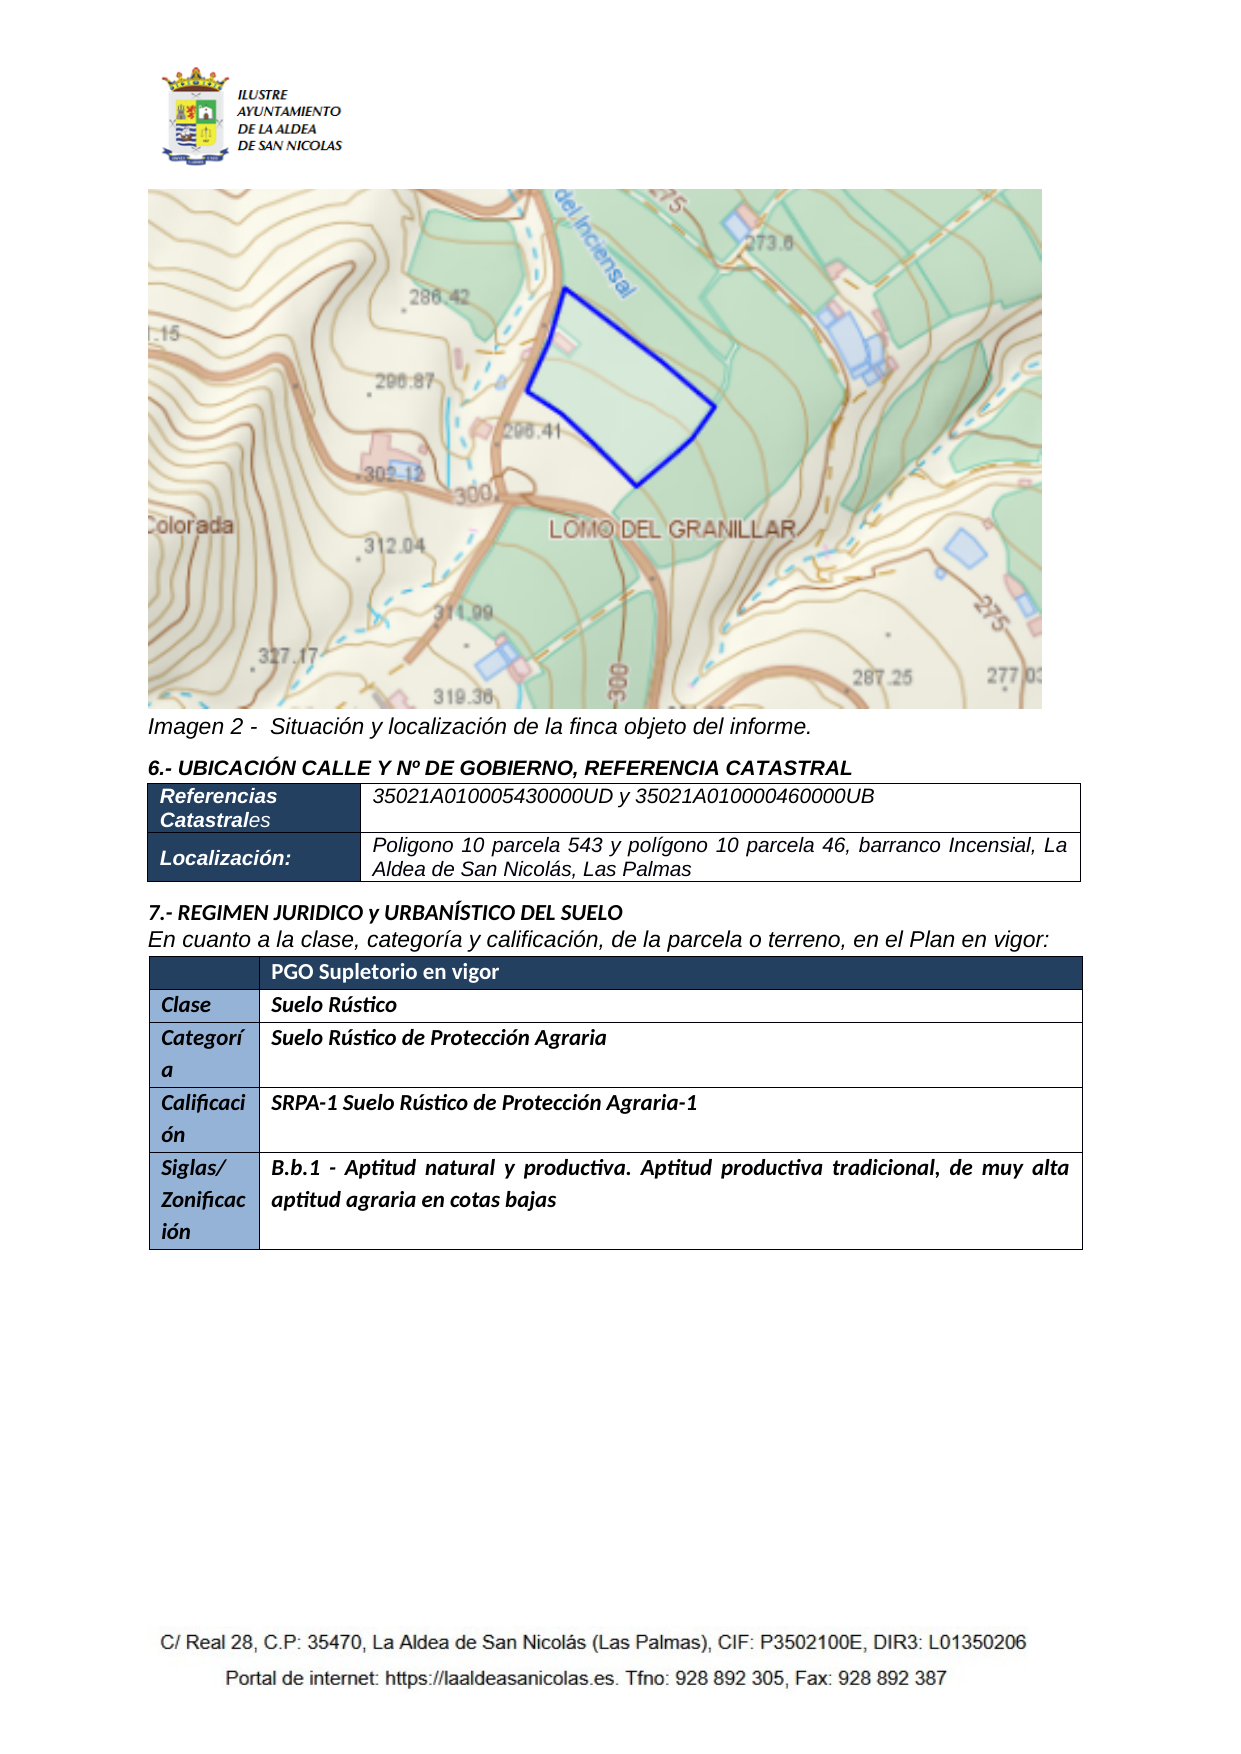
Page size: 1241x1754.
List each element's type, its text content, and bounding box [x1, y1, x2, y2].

table_cell B.b.1 - Aptitud natural y productiva. Aptitud productiva tradicional, de muy alta aptitud agraria en cotas bajas [260, 1153, 1082, 1249]
text En cuanto a la clase, categoría y calificación, de la parcela o terreno, en el Plan en vigor: [148, 926, 1093, 952]
table_header 35021A010005430000UD y 35021A010000460000UB [361, 784, 1080, 832]
table_cell SRPA-1 Suelo Rústico de Protección Agraria-1 [260, 1088, 1082, 1152]
table_cell Calificación [150, 1088, 259, 1152]
table_cell Siglas/ Zonificación [150, 1153, 259, 1249]
table_cell Poligono 10 parcela 543 y polígono 10 parcela 46, barranco Incensial, La Aldea de San Nicolás, Las Palmas [361, 833, 1080, 881]
table_cell Localización: [148, 833, 360, 881]
table_cell Suelo Rústico de Protección Agraria [260, 1023, 1082, 1087]
text 6.- UBICACIÓN CALLE Y Nº DE GOBIERNO, REFERENCIA CATASTRAL [148, 756, 1093, 780]
table_header Referencias Catastrales [148, 784, 360, 832]
table_cell Categoría [150, 1023, 259, 1087]
table_cell Clase [150, 990, 259, 1022]
text 7.- REGIMEN JURIDICO y URBANÍSTICO DEL SUELO [148, 898, 1093, 926]
table_header [150, 957, 259, 989]
picture [148, 189, 1042, 709]
picture [148, 59, 358, 173]
picture [148, 1626, 1034, 1694]
table_cell Suelo Rústico [260, 990, 1082, 1022]
text Imagen 2 - Situación y localización de la finca objeto del informe. [148, 710, 1093, 739]
table_header PGO Supletorio en vigor [260, 957, 1082, 989]
